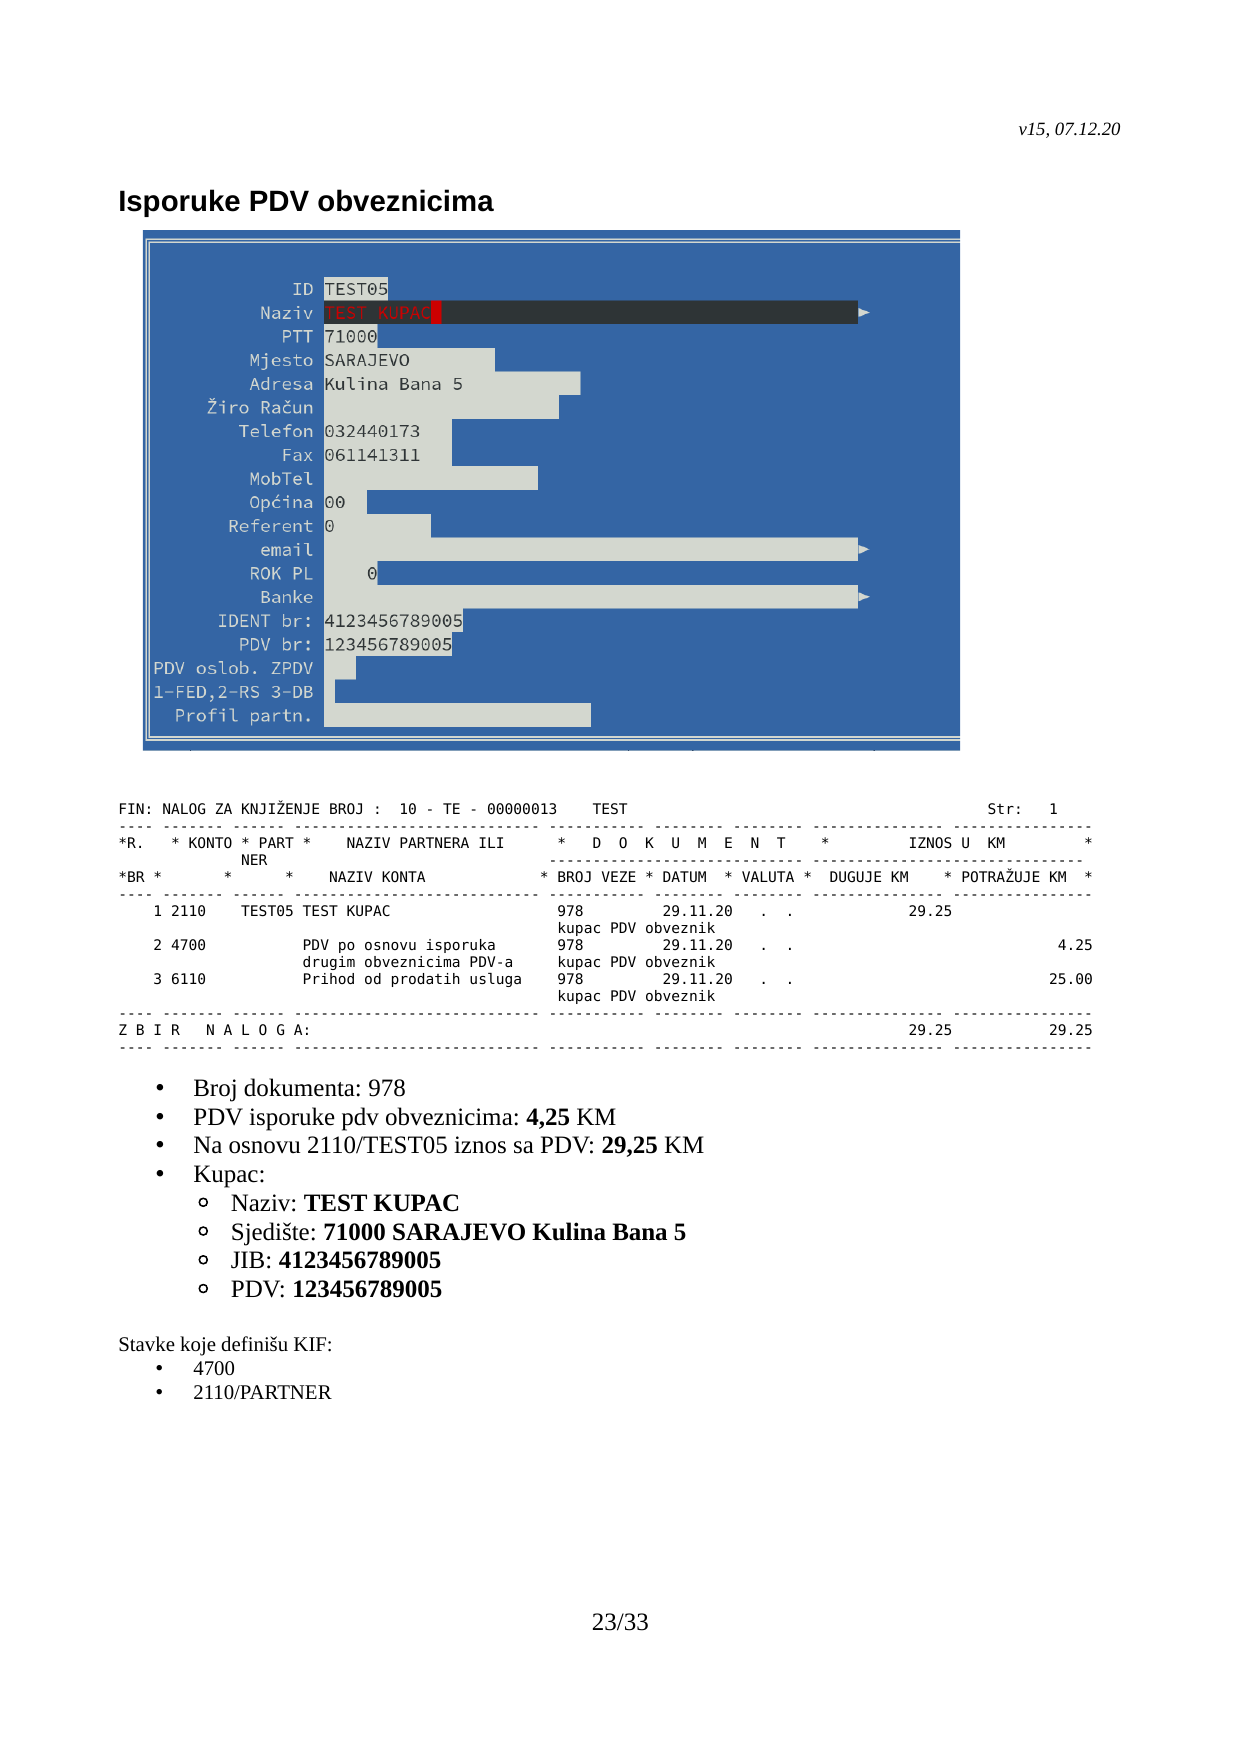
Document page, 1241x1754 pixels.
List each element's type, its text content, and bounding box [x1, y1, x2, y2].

text ---- ------- ------ ---------------------------- ----------- -------- -------- --------------- ---------------- [118, 818, 1122, 835]
text 1 2110 TEST05 TEST KUPAC 978 29.11.20 . . 29.25 [118, 903, 1122, 920]
list PDV isporuke pdv obveznicima: 4,25 KM [156, 1102, 1122, 1130]
text FIN: NALOG ZA KNJIŽENJE BROJ : 10 - TE - 00000013 TEST Str: 1 [118, 801, 1122, 818]
text kupac PDV obveznik [118, 988, 1122, 1005]
list 4700 [156, 1356, 1122, 1380]
text 3 6110 Prihod od prodatih usluga 978 29.11.20 . . 25.00 [118, 971, 1122, 988]
text *BR * * * NAZIV KONTA * BROJ VEZE * DATUM * VALUTA * DUGUJE KM * POTRAŽUJE KM * [118, 869, 1122, 886]
text *R. * KONTO * PART * NAZIV PARTNERA ILI * D O K U M E N T * IZNOS U KM * [118, 835, 1122, 852]
picture [142, 230, 961, 751]
subtitle 2110/PARTNER [156, 1380, 1122, 1404]
list Na osnovu 2110/TEST05 iznos sa PDV: 29,25 KM [156, 1130, 1122, 1159]
text Stavke koje definišu KIF: [118, 1332, 1122, 1356]
text kupac PDV obveznik [118, 920, 1122, 937]
list JIB: 4123456789005 [193, 1245, 1122, 1274]
text ---- ------- ------ ---------------------------- ----------- -------- -------- --------------- ---------------- [118, 1005, 1122, 1022]
text ---- ------- ------ ---------------------------- ----------- -------- -------- --------------- ---------------- [118, 1039, 1122, 1056]
text 2 4700 PDV po osnovu isporuka 978 29.11.20 . . 4.25 [118, 937, 1122, 954]
list Kupac: [156, 1159, 1122, 1188]
list Naziv: TEST KUPAC [193, 1188, 1122, 1217]
subtitle Isporuke PDV obveznicima [118, 184, 1122, 217]
subtitle PDV: 123456789005 [193, 1274, 1122, 1303]
list Broj dokumenta: 978 [156, 1073, 1122, 1102]
text Z B I R N A L O G A: 29.25 29.25 [118, 1022, 1122, 1039]
text ---- ------- ------ ---------------------------- ----------- -------- -------- --------------- ---------------- [118, 886, 1122, 903]
list Sjedište: 71000 SARAJEVO Kulina Bana 5 [193, 1217, 1122, 1245]
text NER ----------------------------- ------------------------------- [118, 852, 1122, 869]
text drugim obveznicima PDV-a kupac PDV obveznik [118, 954, 1122, 971]
